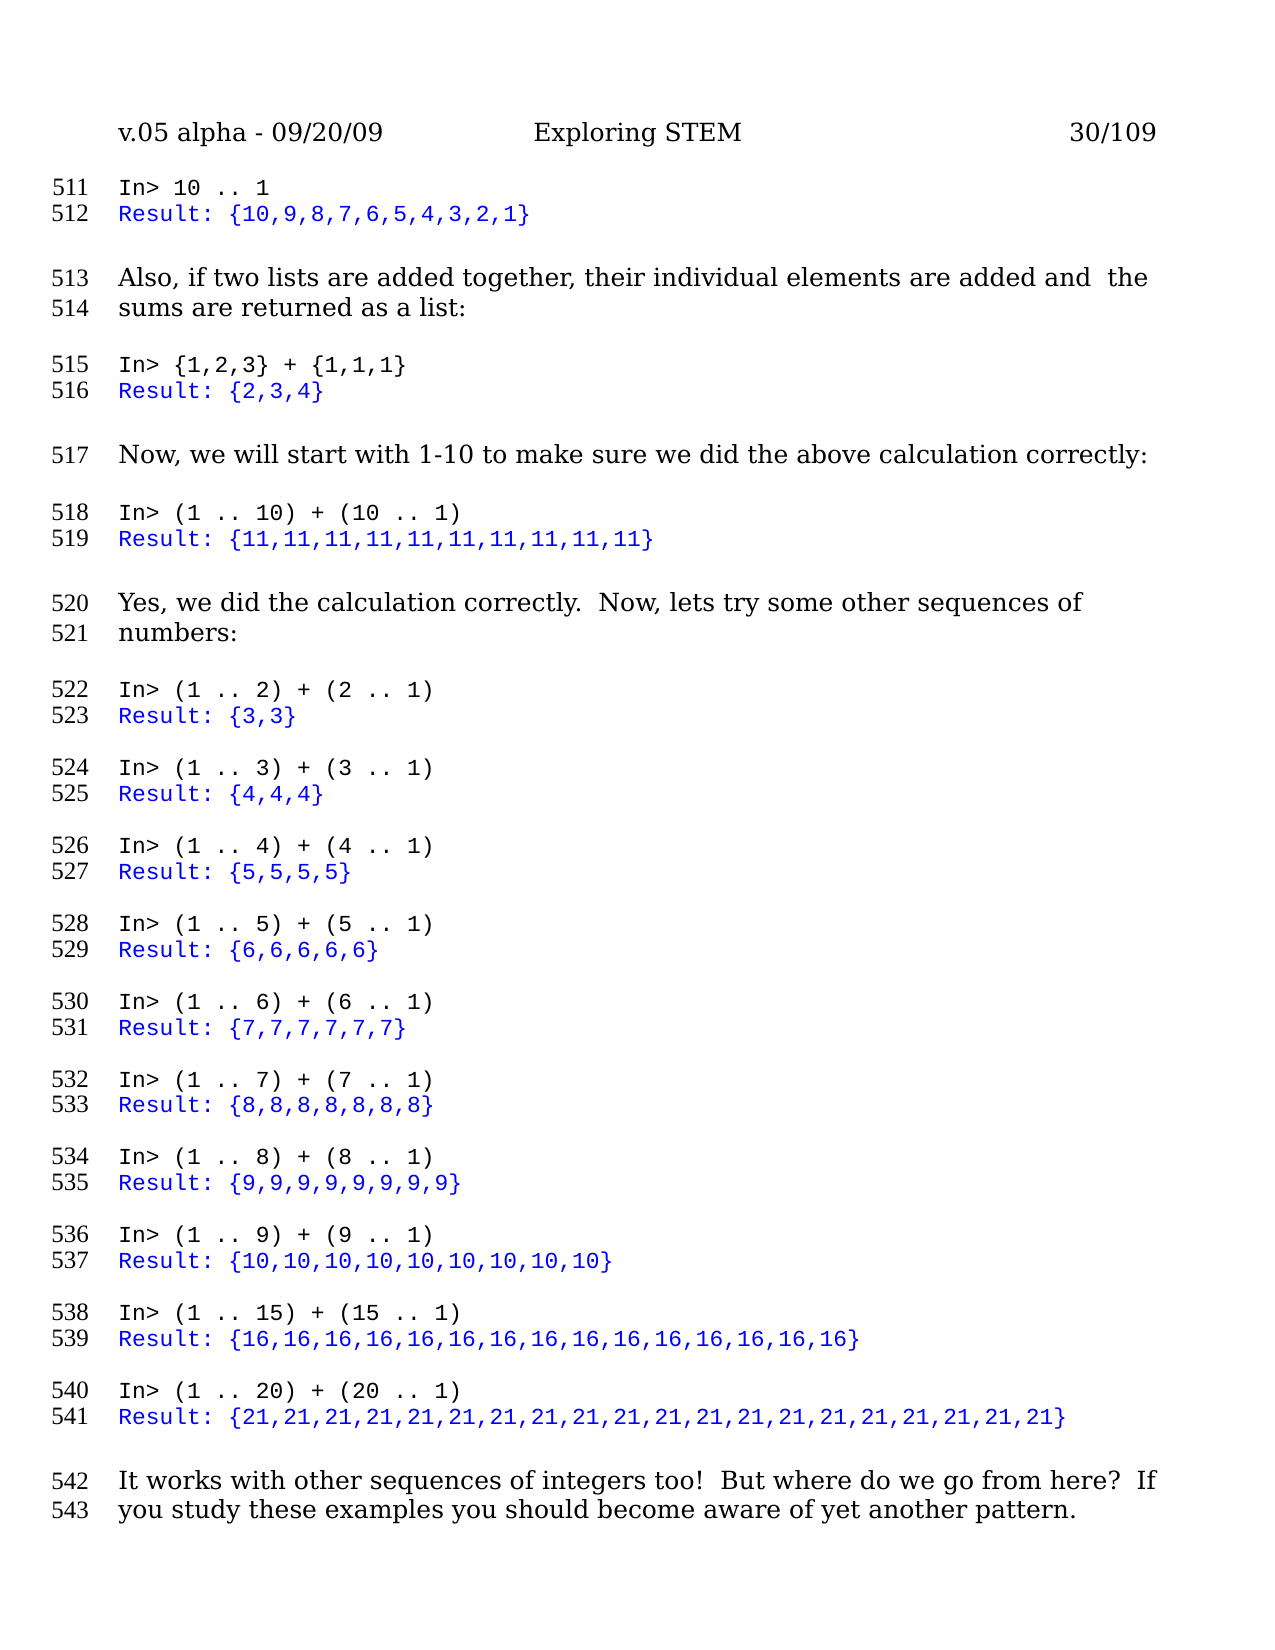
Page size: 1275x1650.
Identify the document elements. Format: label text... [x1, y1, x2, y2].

text Result: {2,3,4} [118, 380, 1157, 406]
text In> (1 .. 7) + (7 .. 1) [118, 1068, 1157, 1094]
text Result: {7,7,7,7,7,7} [118, 1016, 1157, 1042]
text In> (1 .. 3) + (3 .. 1) [118, 757, 1157, 783]
text In> (1 .. 9) + (9 .. 1) [118, 1223, 1157, 1249]
text Also, if two lists are added together, their individual elements are added and the sums are returned as a list: [118, 263, 1157, 322]
text In> {1,2,3} + {1,1,1} [118, 354, 1157, 380]
text Result: {16,16,16,16,16,16,16,16,16,16,16,16,16,16,16} [118, 1327, 1157, 1353]
text Now, we will start with 1-10 to make sure we did the above calculation correctly: [118, 441, 1157, 470]
text In> (1 .. 10) + (10 .. 1) [118, 502, 1157, 528]
text Result: {3,3} [118, 705, 1157, 731]
text In> 10 .. 1 [118, 177, 1157, 203]
text Result: {8,8,8,8,8,8,8} [118, 1094, 1157, 1120]
text In> (1 .. 6) + (6 .. 1) [118, 990, 1157, 1016]
text In> (1 .. 5) + (5 .. 1) [118, 912, 1157, 938]
text In> (1 .. 20) + (20 .. 1) [118, 1379, 1157, 1405]
text In> (1 .. 8) + (8 .. 1) [118, 1146, 1157, 1172]
text Result: {21,21,21,21,21,21,21,21,21,21,21,21,21,21,21,21,21,21,21,21} [118, 1405, 1157, 1431]
text It works with other sequences of integers too! But where do we go from here? If you study these examples you should become aware of yet another pattern. [118, 1466, 1157, 1524]
text Result: {9,9,9,9,9,9,9,9} [118, 1172, 1157, 1198]
text In> (1 .. 4) + (4 .. 1) [118, 834, 1157, 860]
text Result: {5,5,5,5} [118, 860, 1157, 886]
text Result: {6,6,6,6,6} [118, 938, 1157, 964]
text Yes, we did the calculation correctly. Now, lets try some other sequences of numbers: [118, 588, 1157, 647]
text In> (1 .. 2) + (2 .. 1) [118, 679, 1157, 705]
text Result: {4,4,4} [118, 783, 1157, 808]
text Result: {11,11,11,11,11,11,11,11,11,11} [118, 528, 1157, 554]
text In> (1 .. 15) + (15 .. 1) [118, 1301, 1157, 1327]
text Result: {10,9,8,7,6,5,4,3,2,1} [118, 203, 1157, 229]
text Result: {10,10,10,10,10,10,10,10,10} [118, 1249, 1157, 1275]
